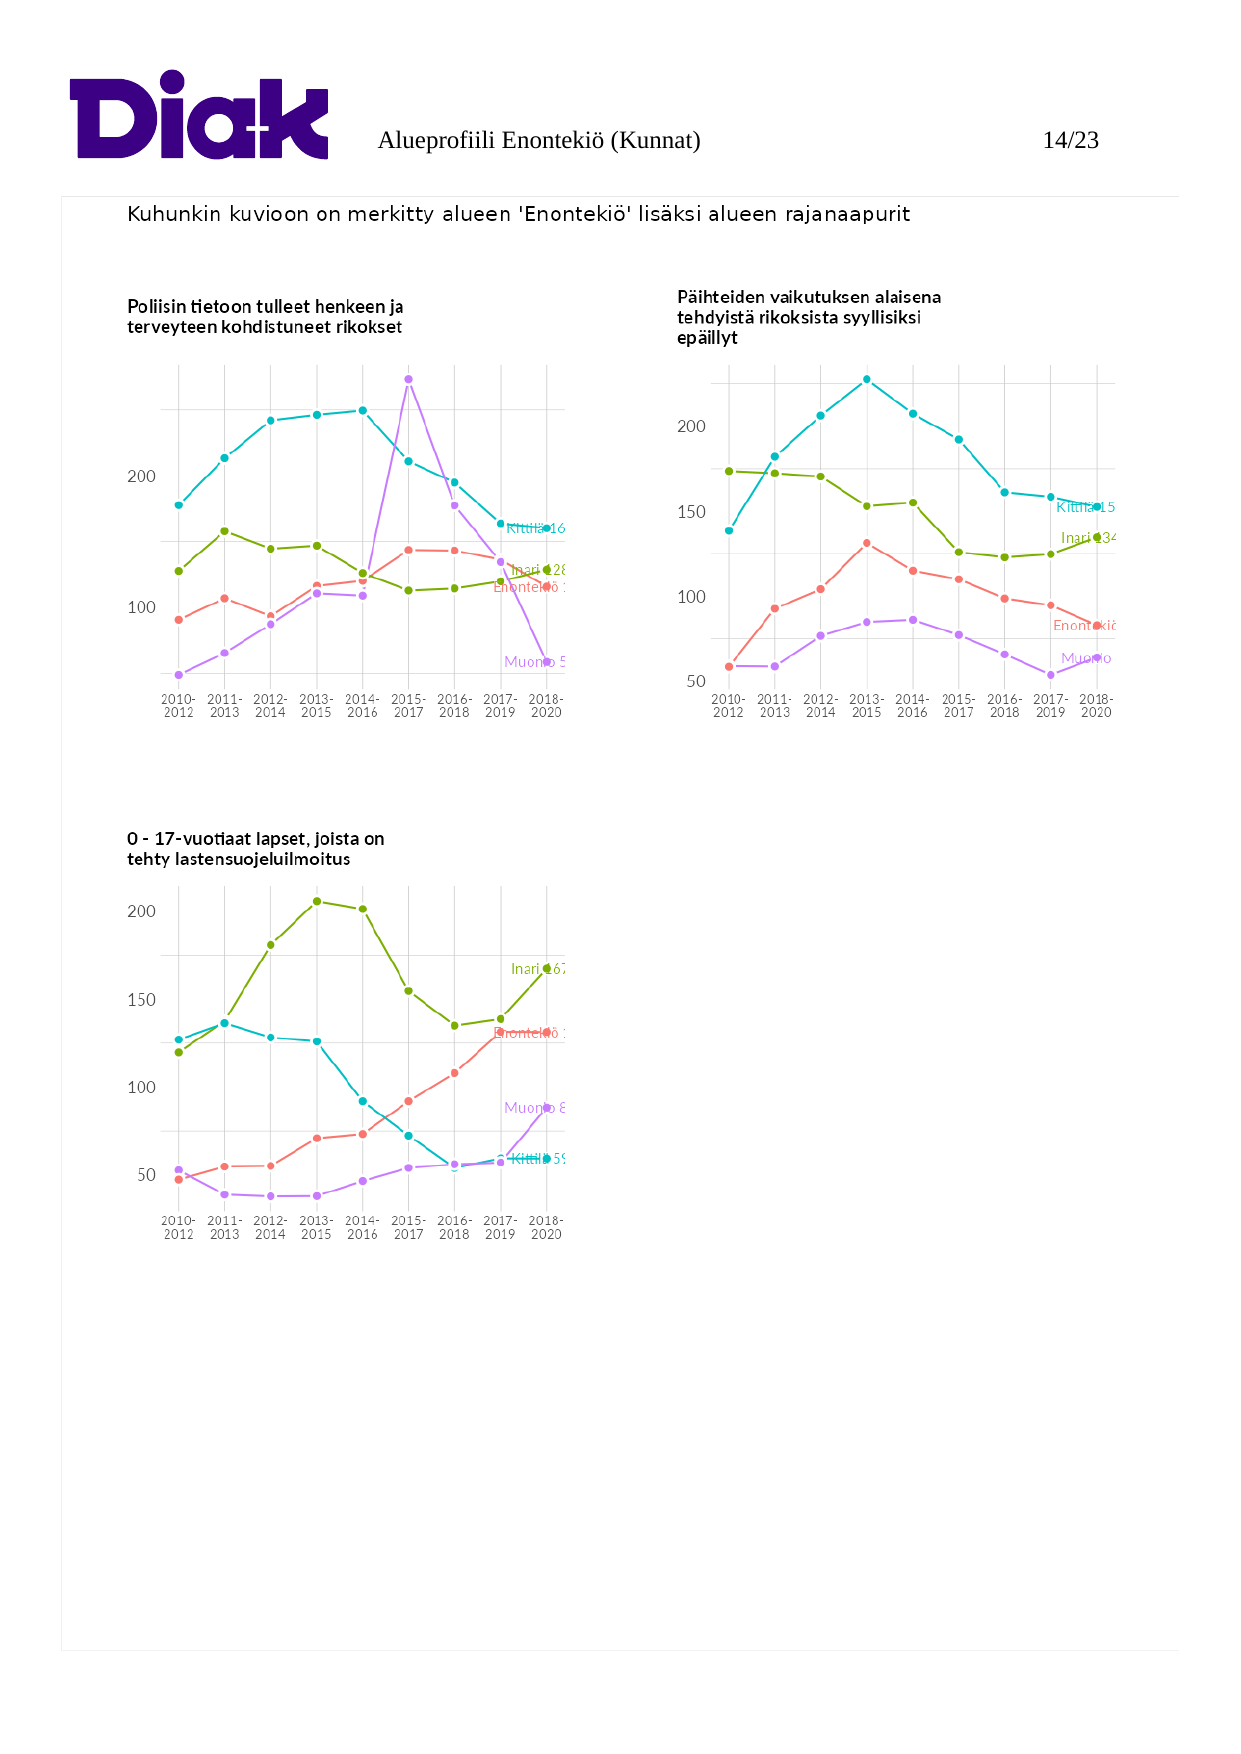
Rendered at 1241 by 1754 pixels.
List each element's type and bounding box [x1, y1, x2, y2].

picture [61, 196, 1179, 1651]
